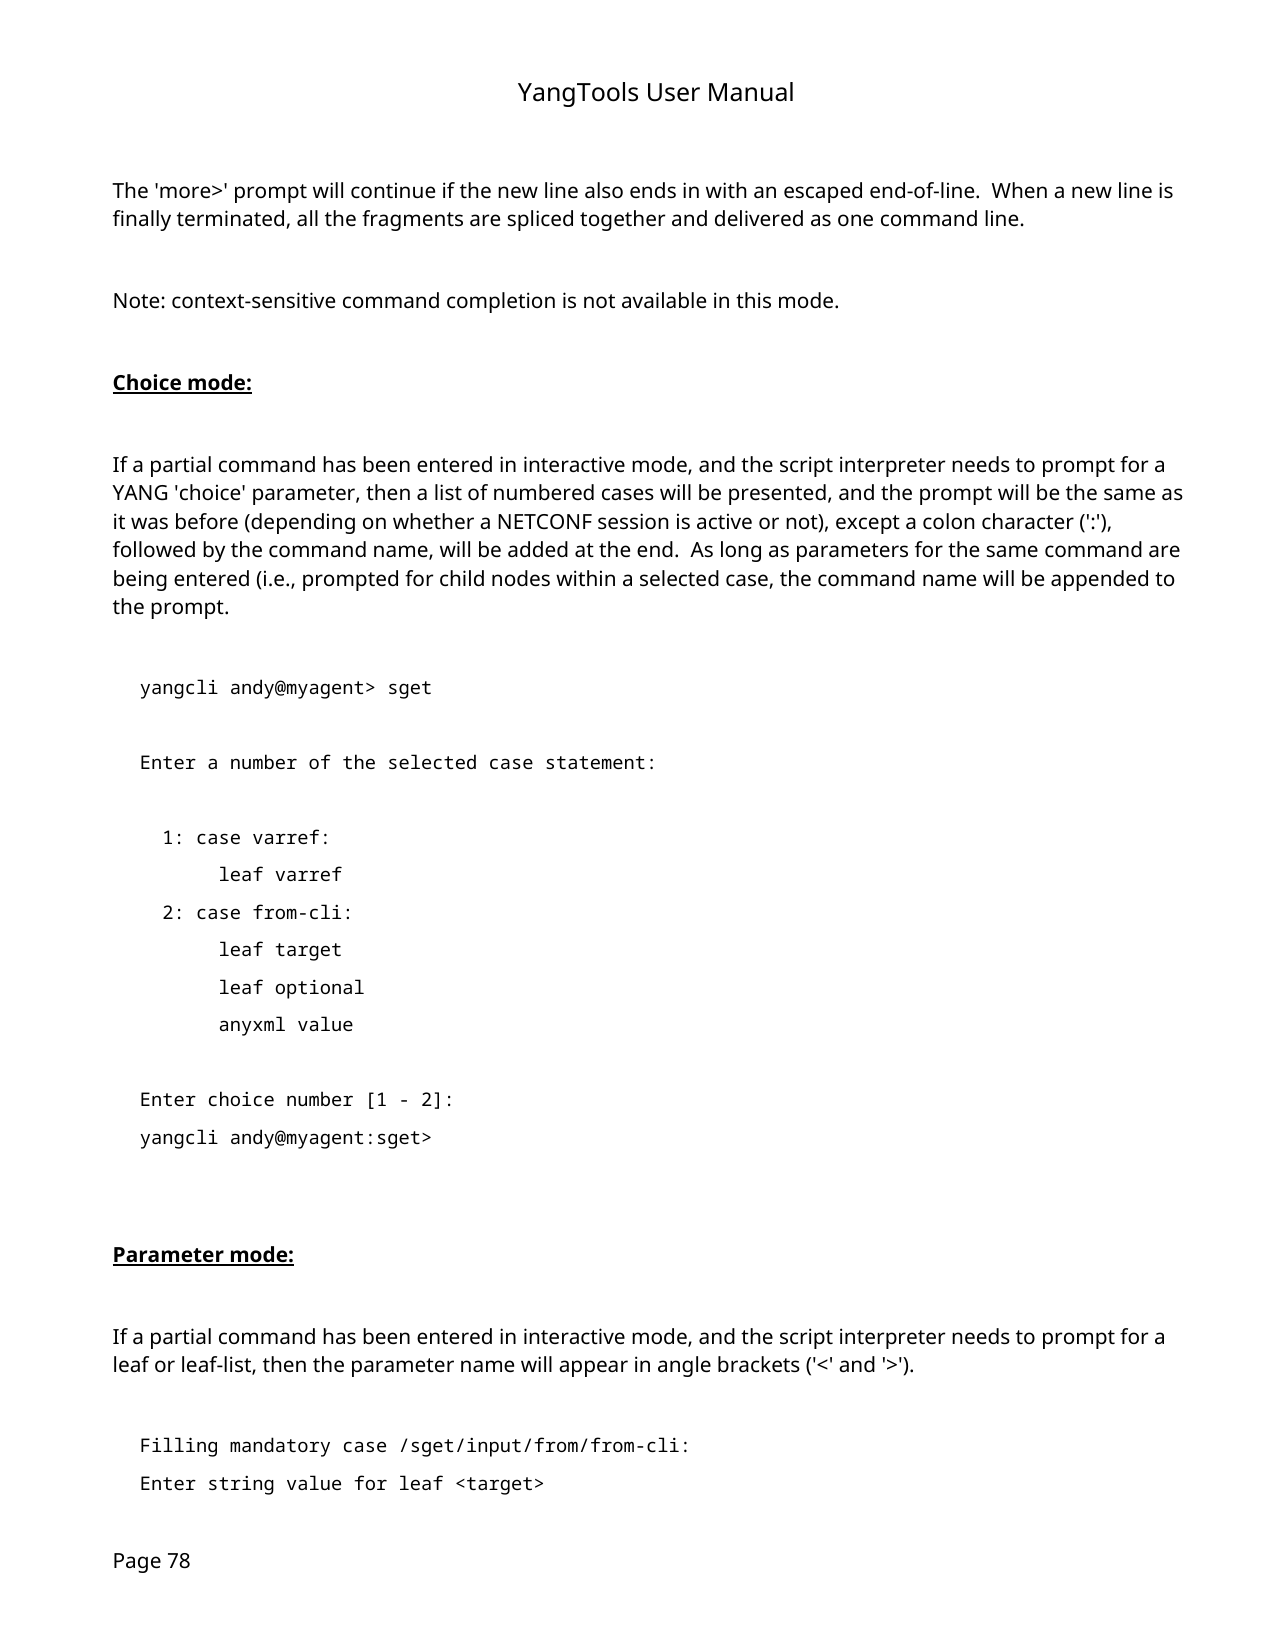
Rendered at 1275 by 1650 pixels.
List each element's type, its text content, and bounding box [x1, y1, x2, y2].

text Parameter mode: [112, 1240, 1200, 1268]
text Note: context-sensitive command completion is not available in this mode. [112, 286, 1200, 315]
text anyxml value [139, 1012, 1200, 1037]
text leaf optional [139, 974, 1200, 1000]
text yangcli andy@myagent:sget> [139, 1124, 1200, 1150]
text 2: case from-cli: [139, 899, 1200, 925]
text The 'more>' prompt will continue if the new line also ends in with an escaped end-of-line. When a new line is finally terminated, all the fragments are spliced together and delivered as one command line. [112, 176, 1200, 233]
text Enter choice number [1 - 2]: [139, 1087, 1200, 1112]
text Enter a number of the selected case statement: [139, 749, 1200, 775]
text Choice mode: [112, 368, 1200, 397]
text yangcli andy@myagent> sget [139, 674, 1200, 700]
text Enter string value for leaf <target> [139, 1470, 1200, 1495]
text If a partial command has been entered in interactive mode, and the script interpreter needs to prompt for a leaf or leaf-list, then the parameter name will appear in angle brackets ('<' and '>'). [112, 1322, 1200, 1379]
text leaf varref [139, 862, 1200, 887]
text Filling mandatory case /sget/input/from/from-cli: [139, 1432, 1200, 1458]
text leaf target [139, 937, 1200, 962]
text If a partial command has been entered in interactive mode, and the script interpreter needs to prompt for a YANG 'choice' parameter, then a list of numbered cases will be presented, and the prompt will be the same as it was before (depending on whether a NETCONF session is active or not), except a colon character (':'), followed by the command name, will be added at the end. As long as parameters for the same command are being entered (i.e., prompted for child nodes within a selected case, the command name will be appended to the prompt. [112, 450, 1200, 621]
text 1: case varref: [139, 824, 1200, 850]
